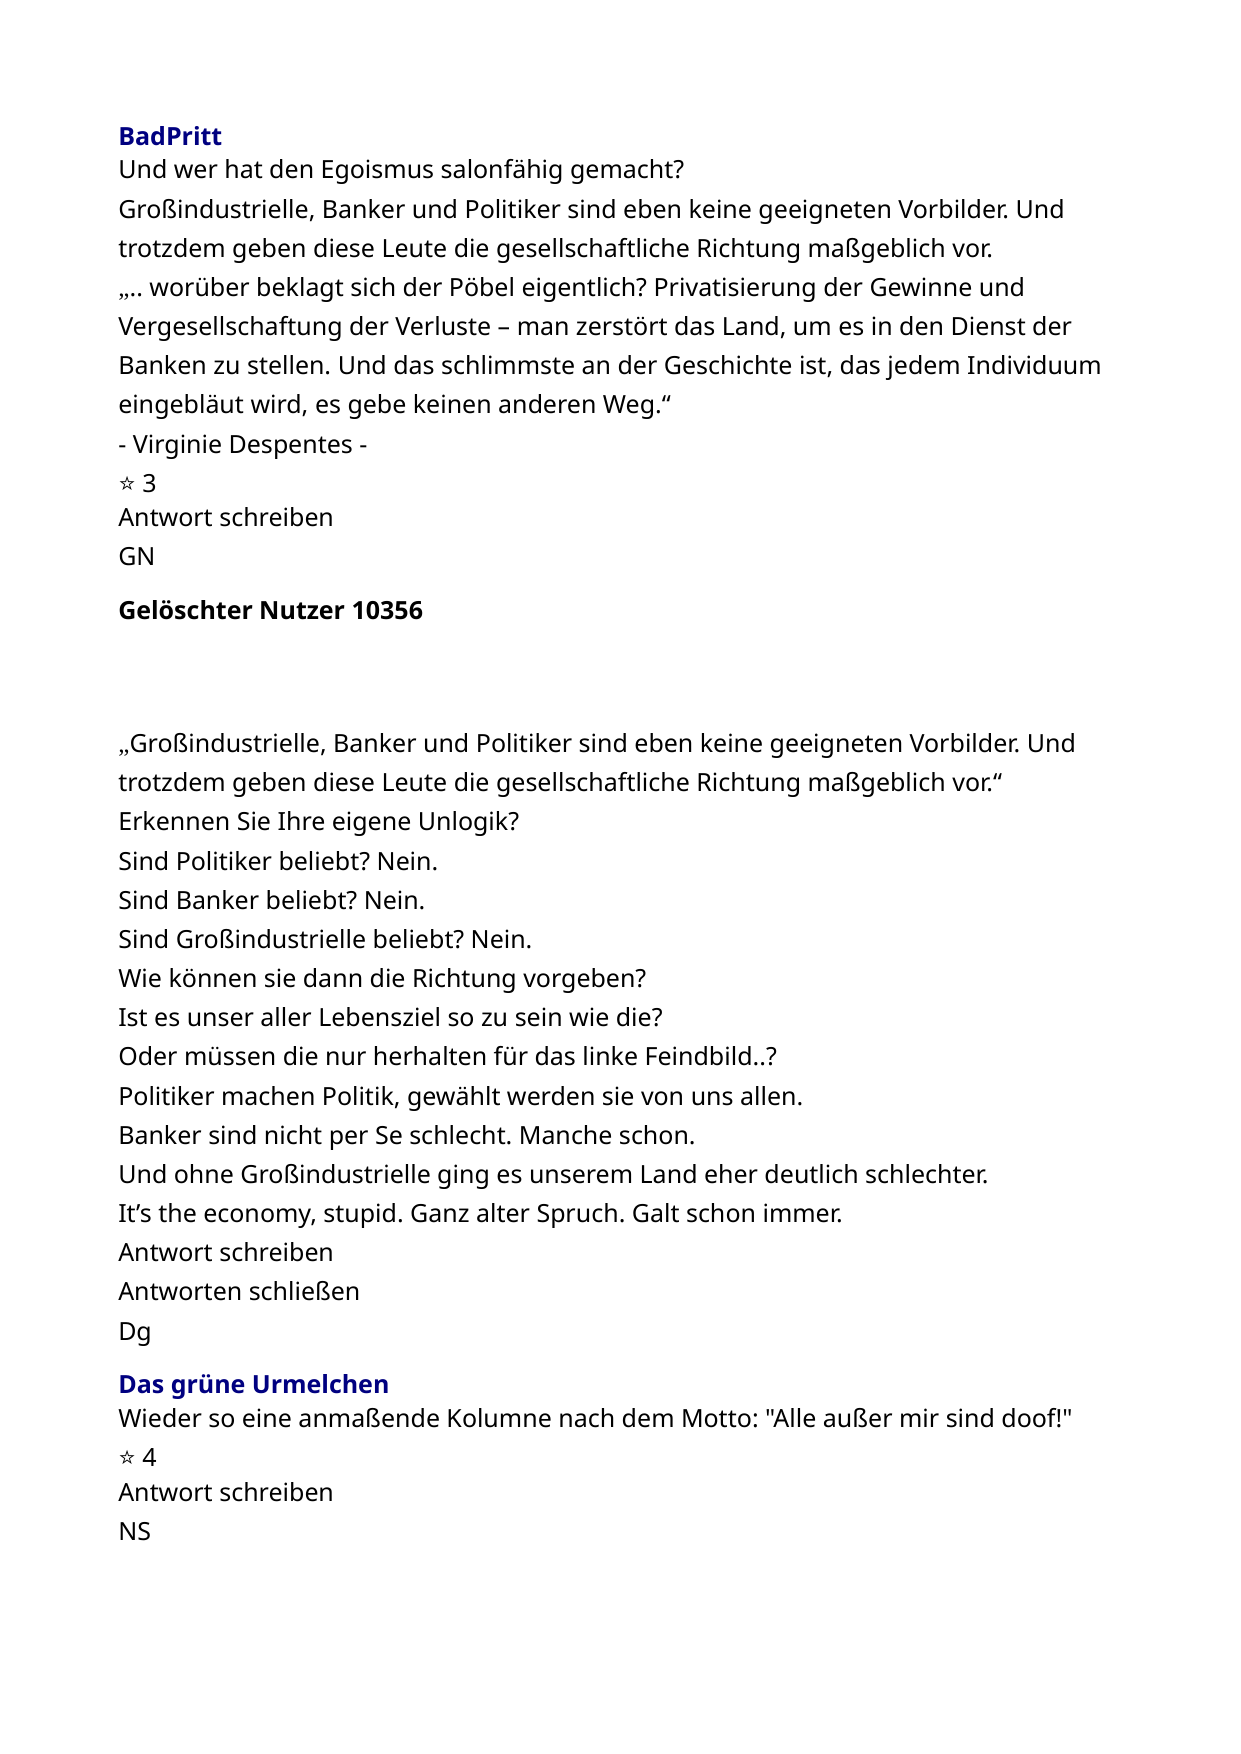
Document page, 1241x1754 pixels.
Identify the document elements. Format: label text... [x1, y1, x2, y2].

text Sind Banker beliebt? Nein. [118, 882, 1122, 916]
text Politiker machen Politik, gewählt werden sie von uns allen. [118, 1078, 1122, 1112]
text It’s the economy, stupid. Ganz alter Spruch. Galt schon immer. [118, 1196, 1122, 1230]
text Ist es unser aller Lebensziel so zu sein wie die? [118, 1000, 1122, 1034]
text Wie können sie dann die Richtung vorgeben? [118, 961, 1122, 995]
text Sind Großindustrielle beliebt? Nein. [118, 921, 1122, 956]
text Oder müssen die nur herhalten für das linke Feindbild..? [118, 1039, 1122, 1073]
subtitle BadPritt [118, 118, 1122, 152]
text Antwort schreiben [118, 1235, 1122, 1269]
text ⭐️ 4 [118, 1440, 1122, 1474]
text Dg [118, 1313, 1122, 1347]
text Antwort schreiben [118, 1474, 1122, 1508]
text GN [118, 539, 1122, 573]
text NS [118, 1513, 1122, 1547]
text Wieder so eine anmaßende Kolumne nach dem Motto: "Alle außer mir sind doof!" [118, 1401, 1122, 1435]
text „.. worüber beklagt sich der Pöbel eigentlich? Privatisierung der Gewinne und Vergesellschaftung der Verluste – man zerstört das Land, um es in den Dienst der Banken zu stellen. Und das schlimmste an der Geschichte ist, das jedem Individuum eingebläut wird, es gebe keinen anderen Weg.“ - Virginie Despentes - [118, 270, 1122, 460]
subtitle Gelöschter Nutzer 10356 [118, 592, 1122, 627]
text Banker sind nicht per Se schlecht. Manche schon. [118, 1117, 1122, 1151]
text ⭐️ 3 [118, 466, 1122, 499]
text Sind Politiker beliebt? Nein. [118, 843, 1122, 877]
text Antwort schreiben [118, 499, 1122, 534]
subtitle Das grüne Urmelchen [118, 1367, 1122, 1401]
text Und wer hat den Egoismus salonfähig gemacht? Großindustrielle, Banker und Politiker sind eben keine geeigneten Vorbilder. Und trotzdem geben diese Leute die gesellschaftliche Richtung maßgeblich vor. [118, 152, 1122, 264]
text Erkennen Sie Ihre eigene Unlogik? [118, 804, 1122, 838]
text „Großindustrielle, Banker und Politiker sind eben keine geeigneten Vorbilder. Und trotzdem geben diese Leute die gesellschaftliche Richtung maßgeblich vor.“ [118, 726, 1122, 799]
text Antworten schließen [118, 1274, 1122, 1308]
text Und ohne Großindustrielle ging es unserem Land eher deutlich schlechter. [118, 1156, 1122, 1191]
